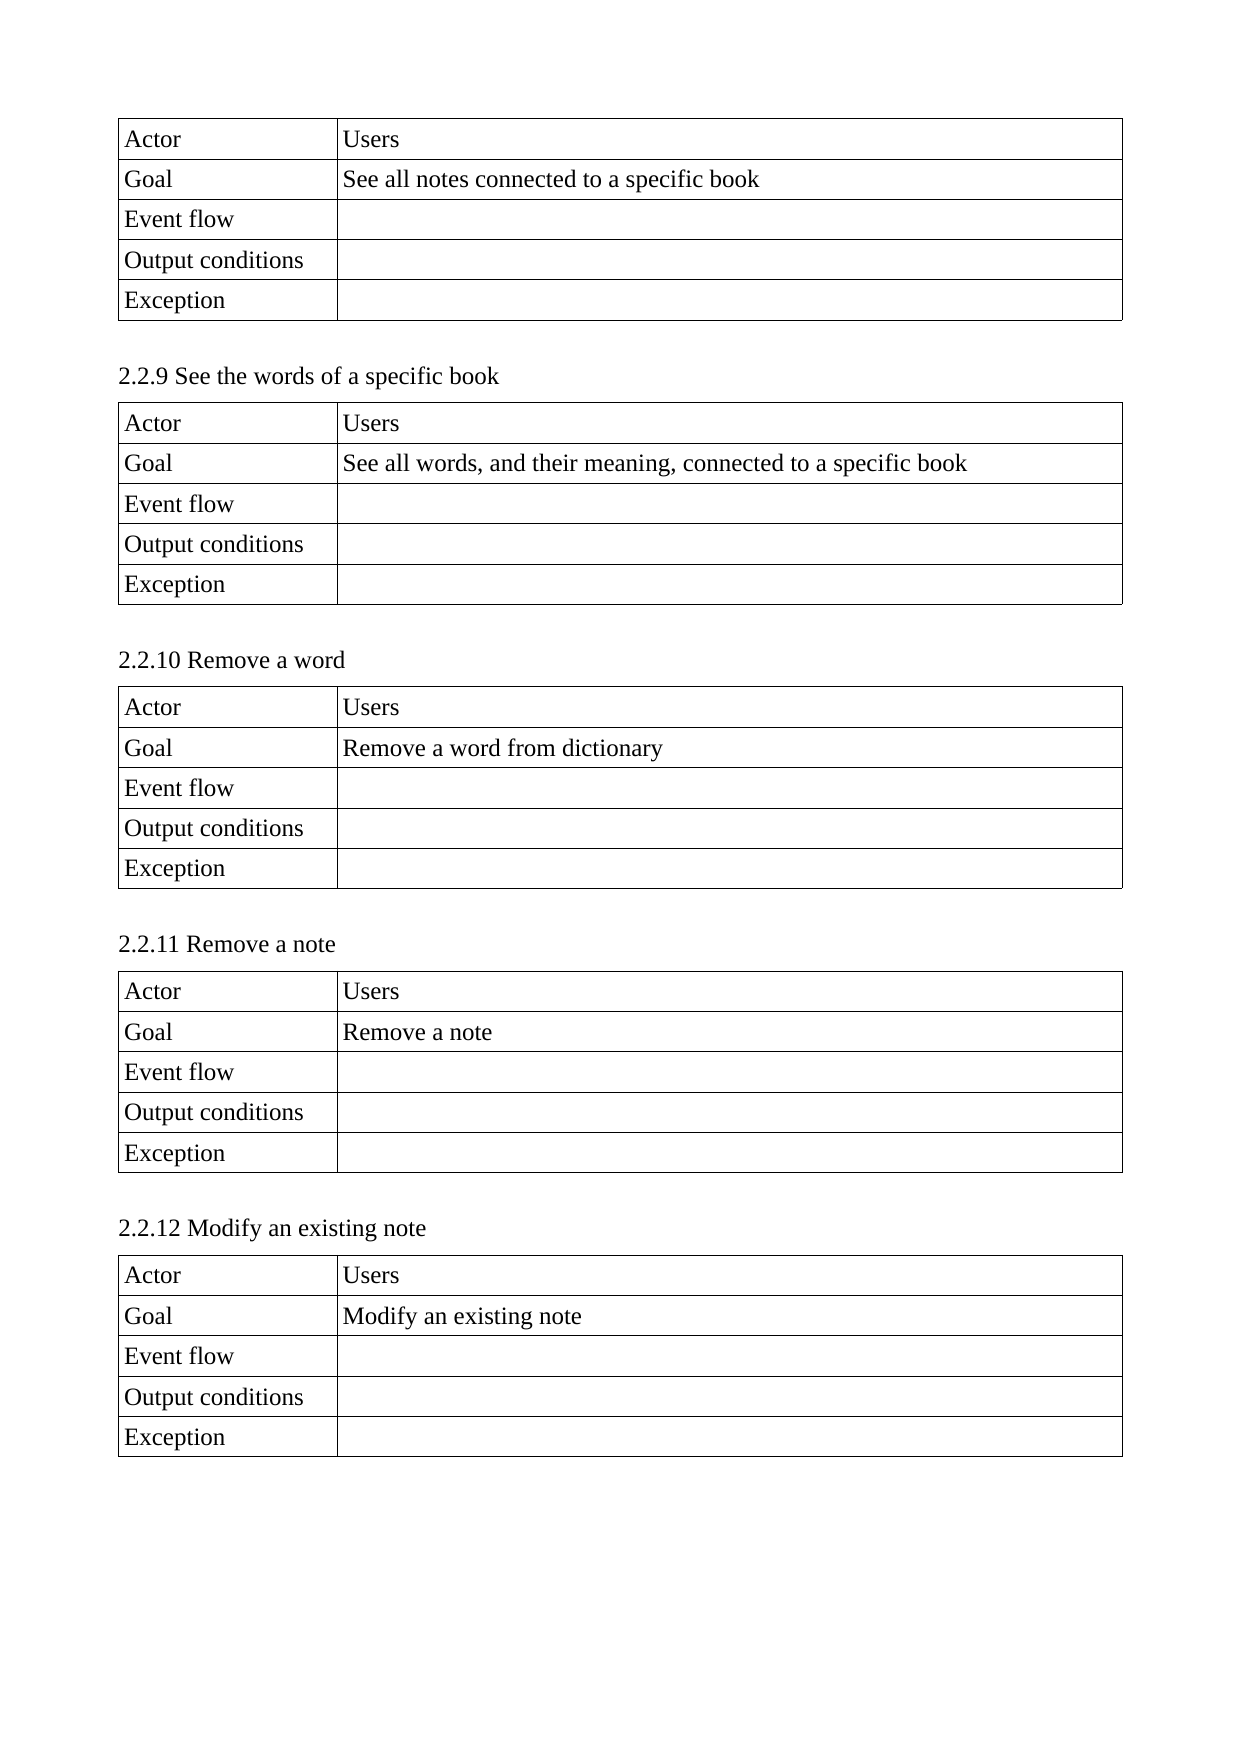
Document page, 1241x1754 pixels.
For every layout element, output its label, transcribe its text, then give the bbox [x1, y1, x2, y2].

table_cell [338, 1336, 1122, 1376]
table_cell Event flow [119, 768, 337, 807]
table_header Actor [119, 972, 337, 1011]
table_cell [338, 484, 1122, 523]
table_cell [338, 1417, 1122, 1456]
table_cell Event flow [119, 484, 337, 523]
table_cell Output conditions [119, 524, 337, 563]
table_cell Output conditions [119, 240, 337, 279]
table_cell [338, 849, 1122, 888]
table_cell Exception [119, 280, 337, 320]
table_cell [338, 1133, 1122, 1172]
table_cell Remove a word from dictionary [338, 728, 1122, 767]
table_cell Goal [119, 160, 337, 199]
table_header Actor [119, 1256, 337, 1295]
table_cell [338, 200, 1122, 239]
table_cell Output conditions [119, 1377, 337, 1416]
table_header Actor [119, 687, 337, 727]
table_cell Remove a note [338, 1012, 1122, 1051]
table_cell See all words, and their meaning, connected to a specific book [338, 444, 1122, 483]
table_header Users [338, 403, 1122, 443]
table_cell Output conditions [119, 809, 337, 848]
table_cell Output conditions [119, 1093, 337, 1132]
table_cell [338, 280, 1122, 320]
table_cell Exception [119, 565, 337, 604]
table_cell [338, 1093, 1122, 1132]
table_header Actor [119, 403, 337, 443]
table_cell Event flow [119, 200, 337, 239]
table_cell [338, 1377, 1122, 1416]
table_cell [338, 565, 1122, 604]
table_header Users [338, 687, 1122, 727]
table_header Users [338, 119, 1122, 158]
table_cell Event flow [119, 1052, 337, 1092]
table_cell Goal [119, 444, 337, 483]
table_cell [338, 809, 1122, 848]
table_cell [338, 768, 1122, 807]
table_cell Goal [119, 1012, 337, 1051]
table_header Actor [119, 119, 337, 158]
table_cell Goal [119, 1296, 337, 1335]
table_cell Exception [119, 1417, 337, 1456]
table_cell Goal [119, 728, 337, 767]
table_cell [338, 240, 1122, 279]
table_cell See all notes connected to a specific book [338, 160, 1122, 199]
table_cell Event flow [119, 1336, 337, 1376]
text 2.2.9 See the words of a specific book [118, 361, 1122, 390]
table_cell Modify an existing note [338, 1296, 1122, 1335]
table_cell [338, 1052, 1122, 1092]
table_cell Exception [119, 849, 337, 888]
table_header Users [338, 972, 1122, 1011]
table_cell Exception [119, 1133, 337, 1172]
text 2.2.11 Remove a note [118, 929, 1122, 958]
text 2.2.12 Modify an existing note [118, 1213, 1122, 1242]
text 2.2.10 Remove a word [118, 645, 1122, 674]
table_header Users [338, 1256, 1122, 1295]
table_cell [338, 524, 1122, 563]
